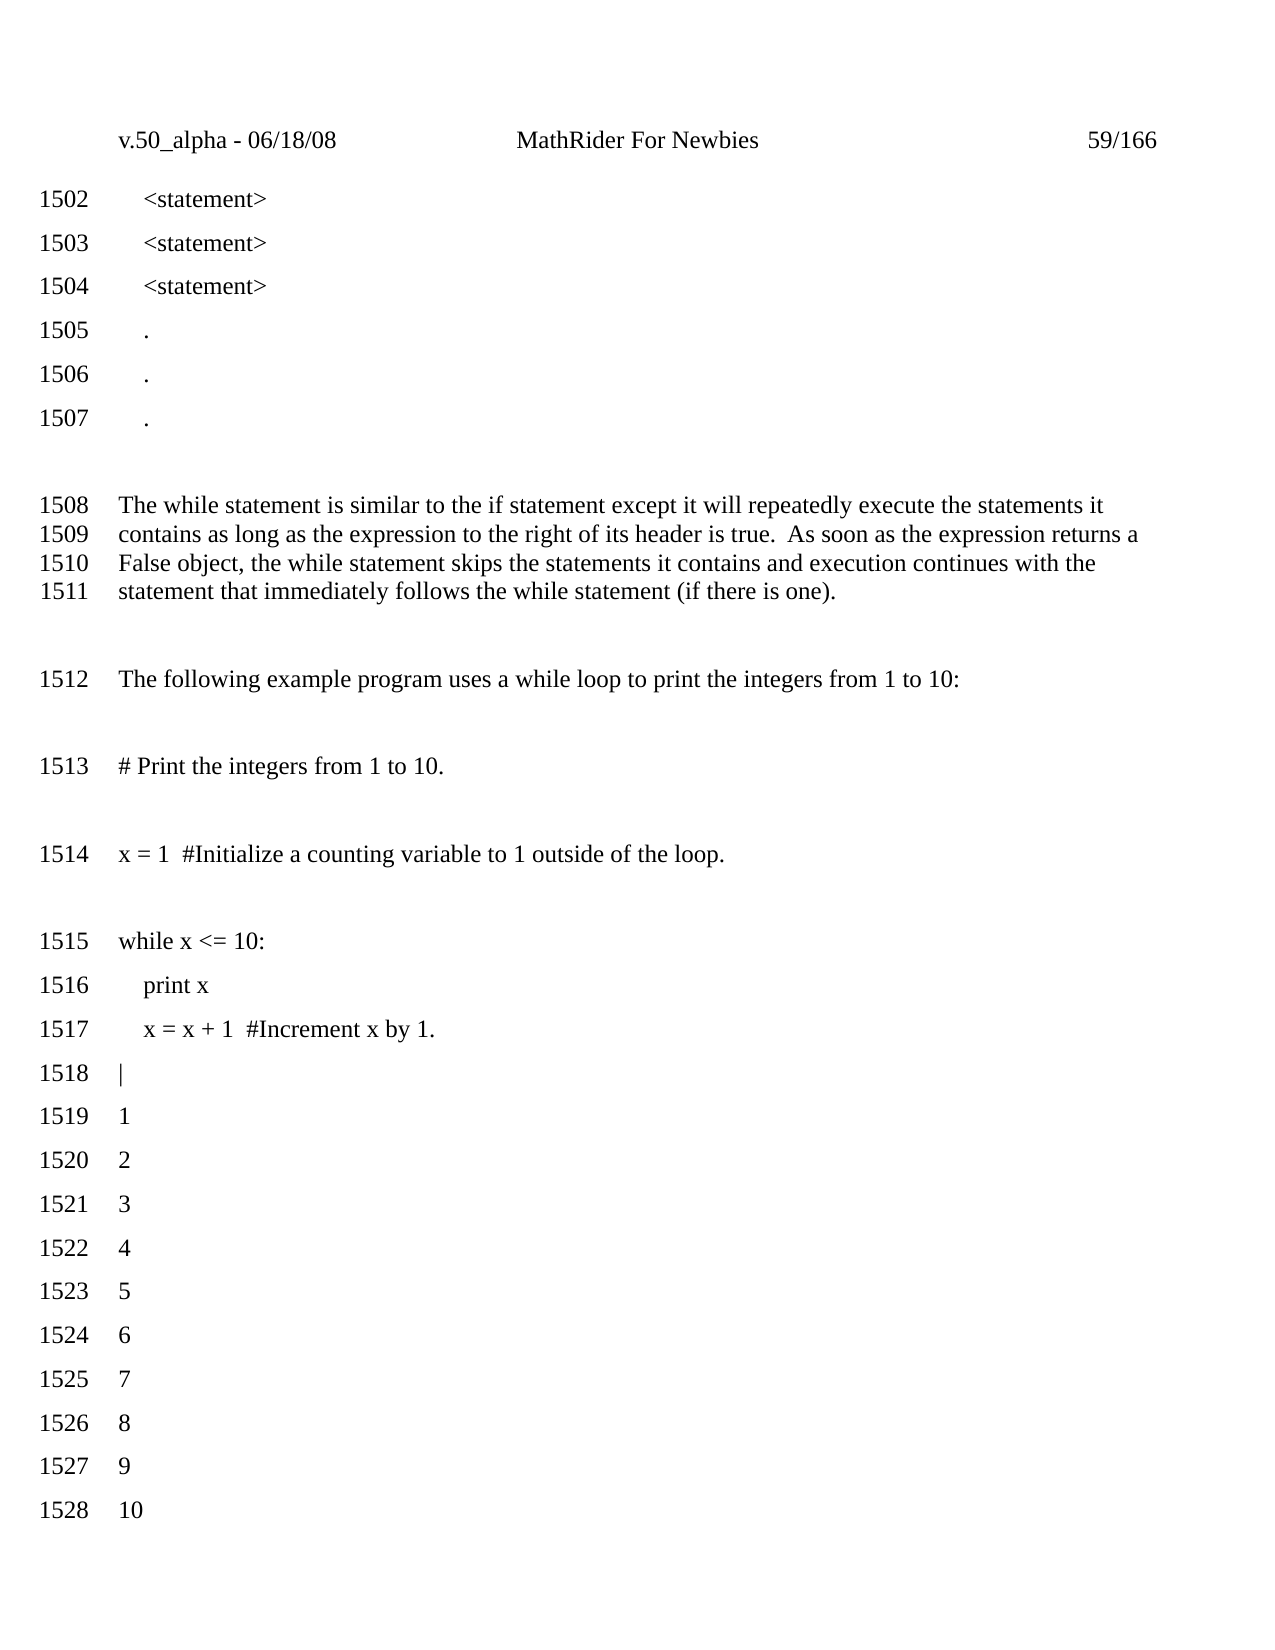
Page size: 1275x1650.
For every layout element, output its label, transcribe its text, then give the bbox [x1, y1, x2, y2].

text 9 [118, 1451, 1157, 1480]
text while x <= 10: [118, 926, 1157, 955]
text <statement> [118, 271, 1157, 300]
text x = x + 1 #Increment x by 1. [118, 1014, 1157, 1043]
text x = 1 #Initialize a counting variable to 1 outside of the loop. [118, 839, 1157, 868]
text 7 [118, 1364, 1157, 1393]
text <statement> [118, 228, 1157, 256]
text 2 [118, 1145, 1157, 1174]
text 5 [118, 1276, 1157, 1305]
text 4 [118, 1233, 1157, 1261]
text The while statement is similar to the if statement except it will repeatedly execute the statements it contains as long as the expression to the right of its header is true. As soon as the expression returns a False object, the while statement skips the statements it contains and execution continues with the statement that immediately follows the while statement (if there is one). [118, 490, 1157, 605]
text print x [118, 970, 1157, 999]
text . [118, 359, 1157, 388]
text . [118, 315, 1157, 344]
text . [118, 403, 1157, 431]
text 3 [118, 1189, 1157, 1218]
text 6 [118, 1320, 1157, 1349]
text 8 [118, 1408, 1157, 1436]
text # Print the integers from 1 to 10. [118, 751, 1157, 780]
text 10 [118, 1495, 1157, 1524]
text The following example program uses a while loop to print the integers from 1 to 10: [118, 664, 1157, 693]
text | [118, 1058, 1157, 1086]
text 1 [118, 1101, 1157, 1130]
text <statement> [118, 184, 1157, 213]
